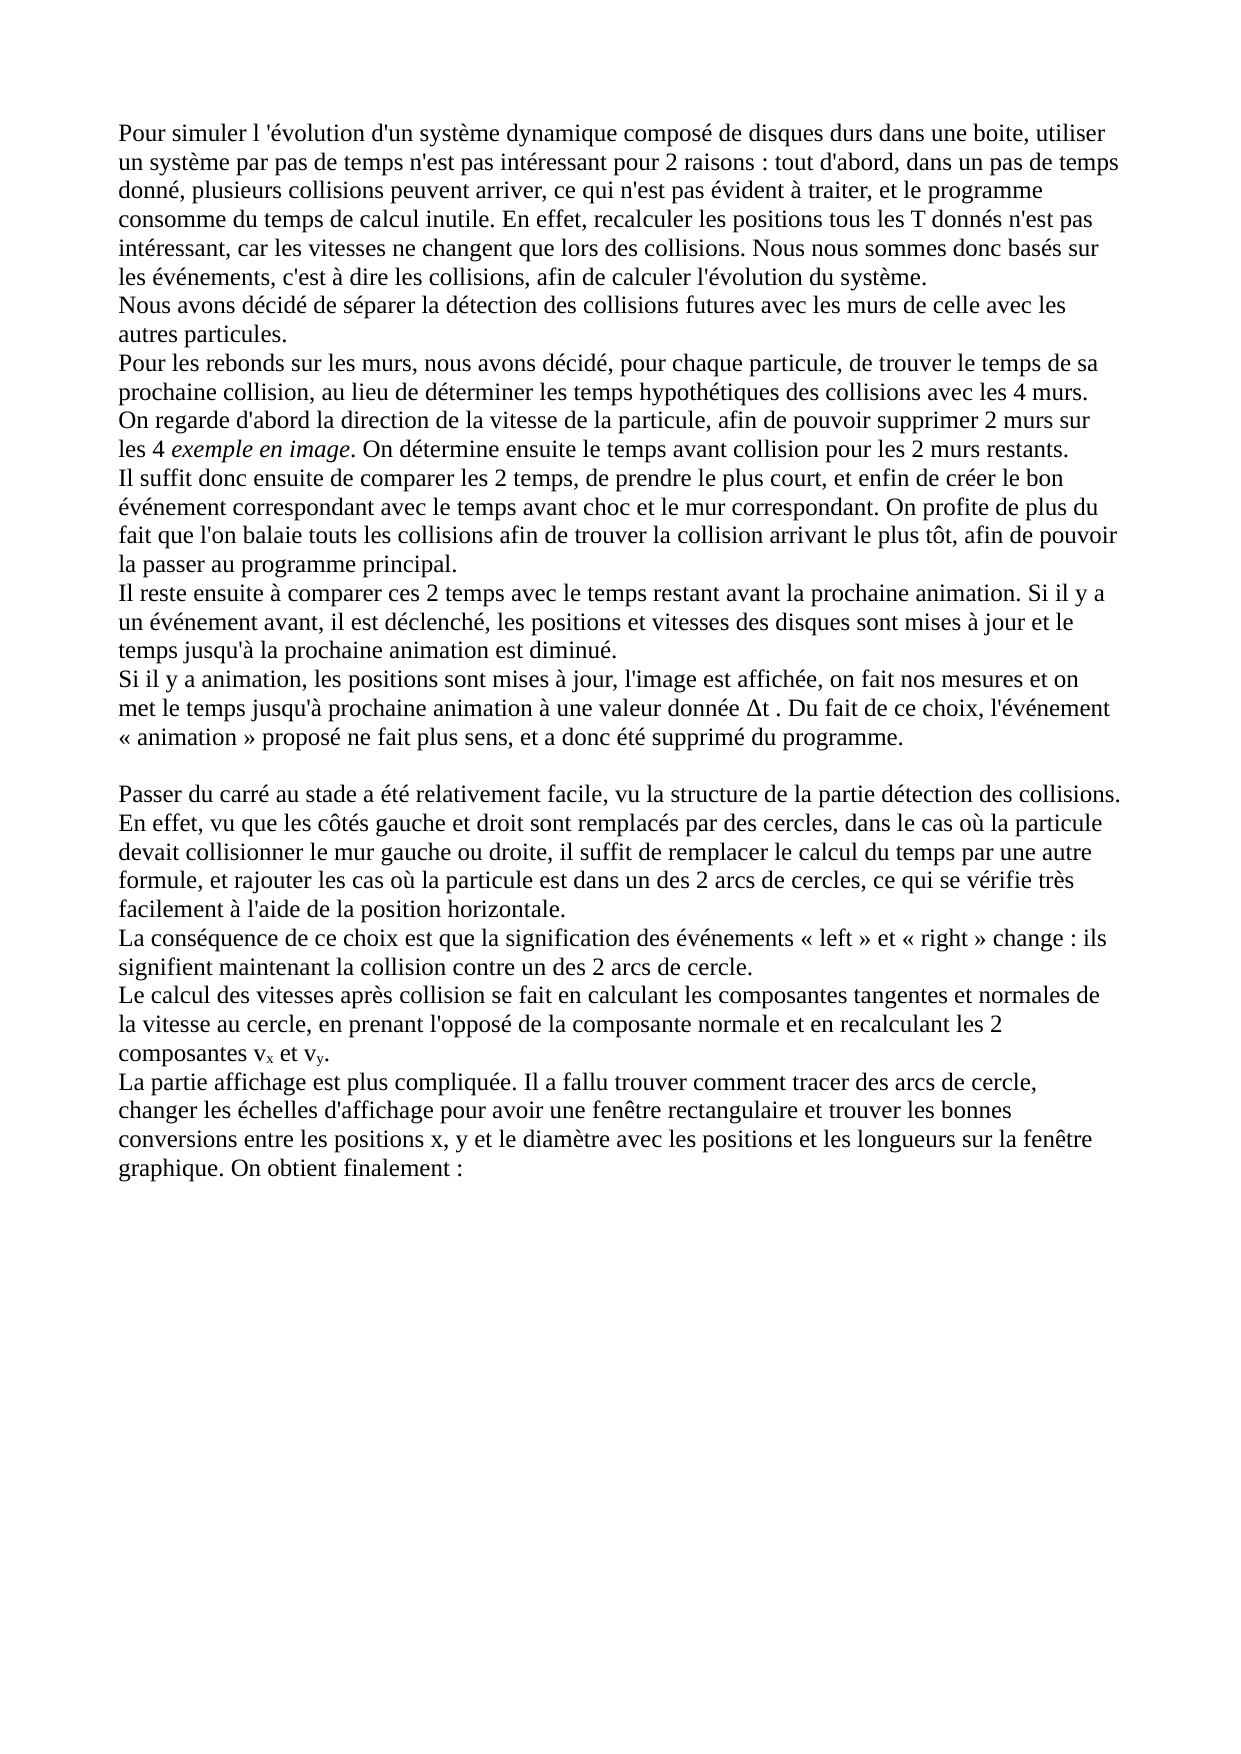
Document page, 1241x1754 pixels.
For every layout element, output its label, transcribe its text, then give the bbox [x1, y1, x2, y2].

text La partie affichage est plus compliquée. Il a fallu trouver comment tracer des arcs de cercle, changer les échelles d'affichage pour avoir une fenêtre rectangulaire et trouver les bonnes conversions entre les positions x, y et le diamètre avec les positions et les longueurs sur la fenêtre graphique. On obtient finalement : [118, 1067, 1122, 1182]
text Nous avons décidé de séparer la détection des collisions futures avec les murs de celle avec les autres particules. [118, 291, 1122, 348]
text Pour simuler l 'évolution d'un système dynamique composé de disques durs dans une boite, utiliser un système par pas de temps n'est pas intéressant pour 2 raisons : tout d'abord, dans un pas de temps donné, plusieurs collisions peuvent arriver, ce qui n'est pas évident à traiter, et le programme consomme du temps de calcul inutile. En effet, recalculer les positions tous les T donnés n'est pas intéressant, car les vitesses ne changent que lors des collisions. Nous nous sommes donc basés sur les événements, c'est à dire les collisions, afin de calculer l'évolution du système. [118, 118, 1122, 291]
text Le calcul des vitesses après collision se fait en calculant les composantes tangentes et normales de la vitesse au cercle, en prenant l'opposé de la composante normale et en recalculant les 2 composantes vx et vy. [118, 981, 1122, 1067]
text Si il y a animation, les positions sont mises à jour, l'image est affichée, on fait nos mesures et on met le temps jusqu'à prochaine animation à une valeur donnée Δt . Du fait de ce choix, l'événement « animation » proposé ne fait plus sens, et a donc été supprimé du programme. [118, 664, 1122, 751]
text Il reste ensuite à comparer ces 2 temps avec le temps restant avant la prochaine animation. Si il y a un événement avant, il est déclenché, les positions et vitesses des disques sont mises à jour et le temps jusqu'à la prochaine animation est diminué. [118, 578, 1122, 664]
text Pour les rebonds sur les murs, nous avons décidé, pour chaque particule, de trouver le temps de sa prochaine collision, au lieu de déterminer les temps hypothétiques des collisions avec les 4 murs. On regarde d'abord la direction de la vitesse de la particule, afin de pouvoir supprimer 2 murs sur les 4 exemple en image. On détermine ensuite le temps avant collision pour les 2 murs restants. [118, 348, 1122, 463]
text La conséquence de ce choix est que la signification des événements « left » et « right » change : ils signifient maintenant la collision contre un des 2 arcs de cercle. [118, 923, 1122, 981]
text Passer du carré au stade a été relativement facile, vu la structure de la partie détection des collisions. En effet, vu que les côtés gauche et droit sont remplacés par des cercles, dans le cas où la particule devait collisionner le mur gauche ou droite, il suffit de remplacer le calcul du temps par une autre formule, et rajouter les cas où la particule est dans un des 2 arcs de cercles, ce qui se vérifie très facilement à l'aide de la position horizontale. [118, 779, 1122, 923]
text Il suffit donc ensuite de comparer les 2 temps, de prendre le plus court, et enfin de créer le bon événement correspondant avec le temps avant choc et le mur correspondant. On profite de plus du fait que l'on balaie touts les collisions afin de trouver la collision arrivant le plus tôt, afin de pouvoir la passer au programme principal. [118, 463, 1122, 578]
